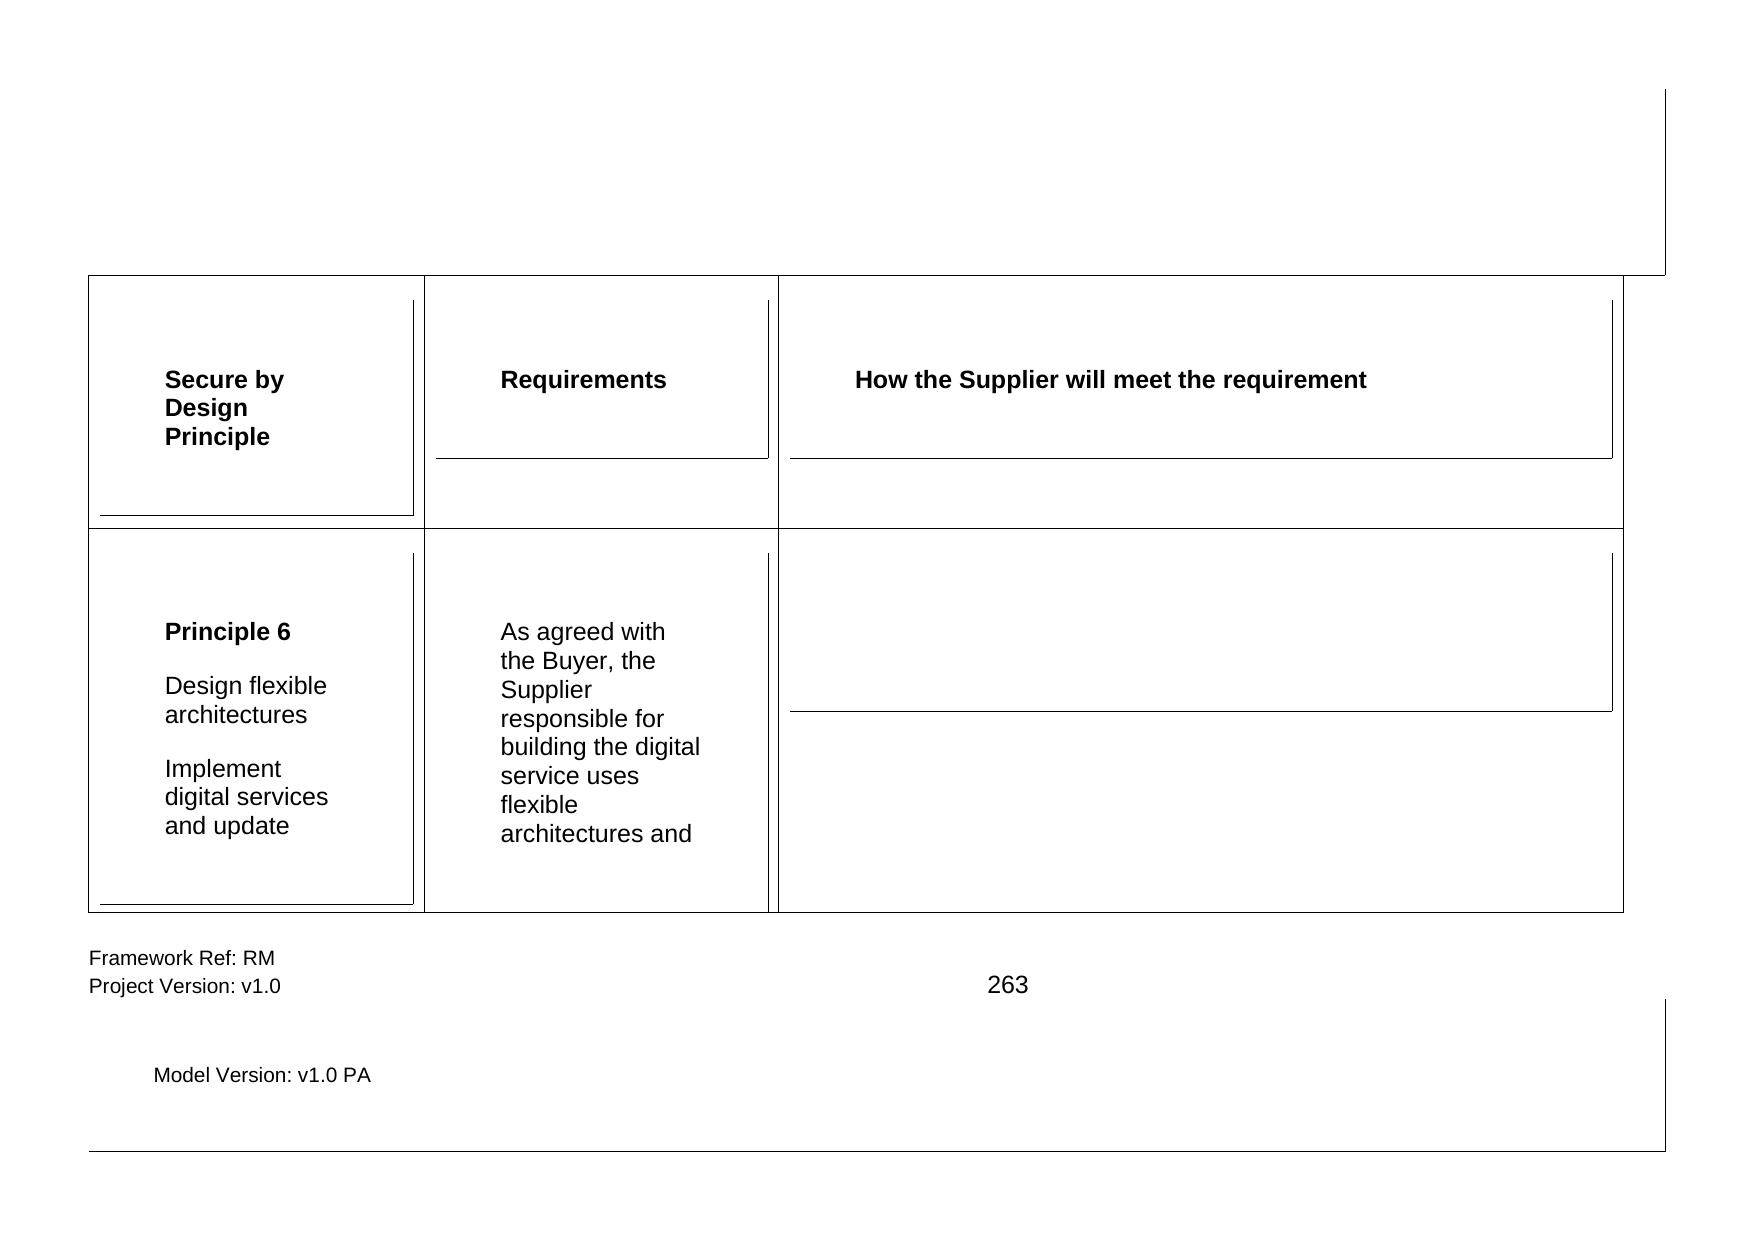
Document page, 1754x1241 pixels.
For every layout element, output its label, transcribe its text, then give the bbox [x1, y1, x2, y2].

table_header Requirements [425, 276, 778, 528]
table_cell As agreed with the Buyer, the Supplier responsible for building the digital service uses flexible architectures and [425, 529, 778, 912]
table_cell [779, 529, 1623, 912]
table_cell Principle 6 Design flexible architectures Implement digital services and update [89, 529, 424, 912]
table_header How the Supplier will meet the requirement [779, 276, 1623, 528]
table_header Secure by Design Principle [89, 276, 424, 528]
